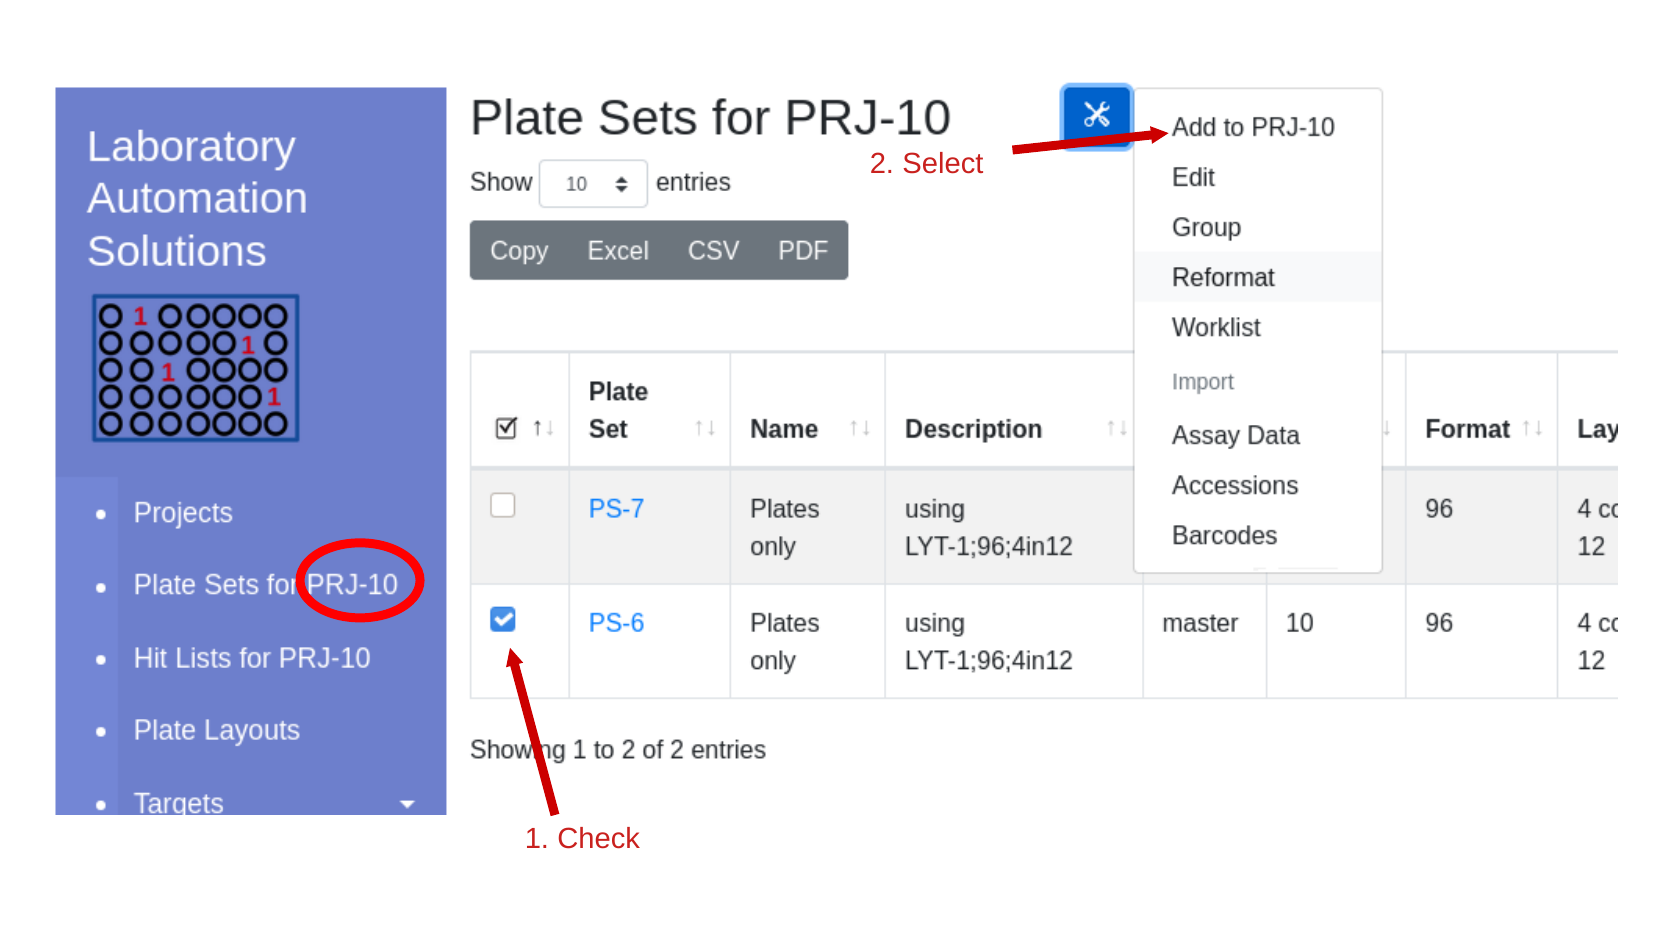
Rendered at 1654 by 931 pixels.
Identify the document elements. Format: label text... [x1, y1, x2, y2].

text_box 1. Check [510, 814, 688, 872]
picture [37, 69, 1618, 815]
text_box 2. Select [855, 139, 1031, 197]
